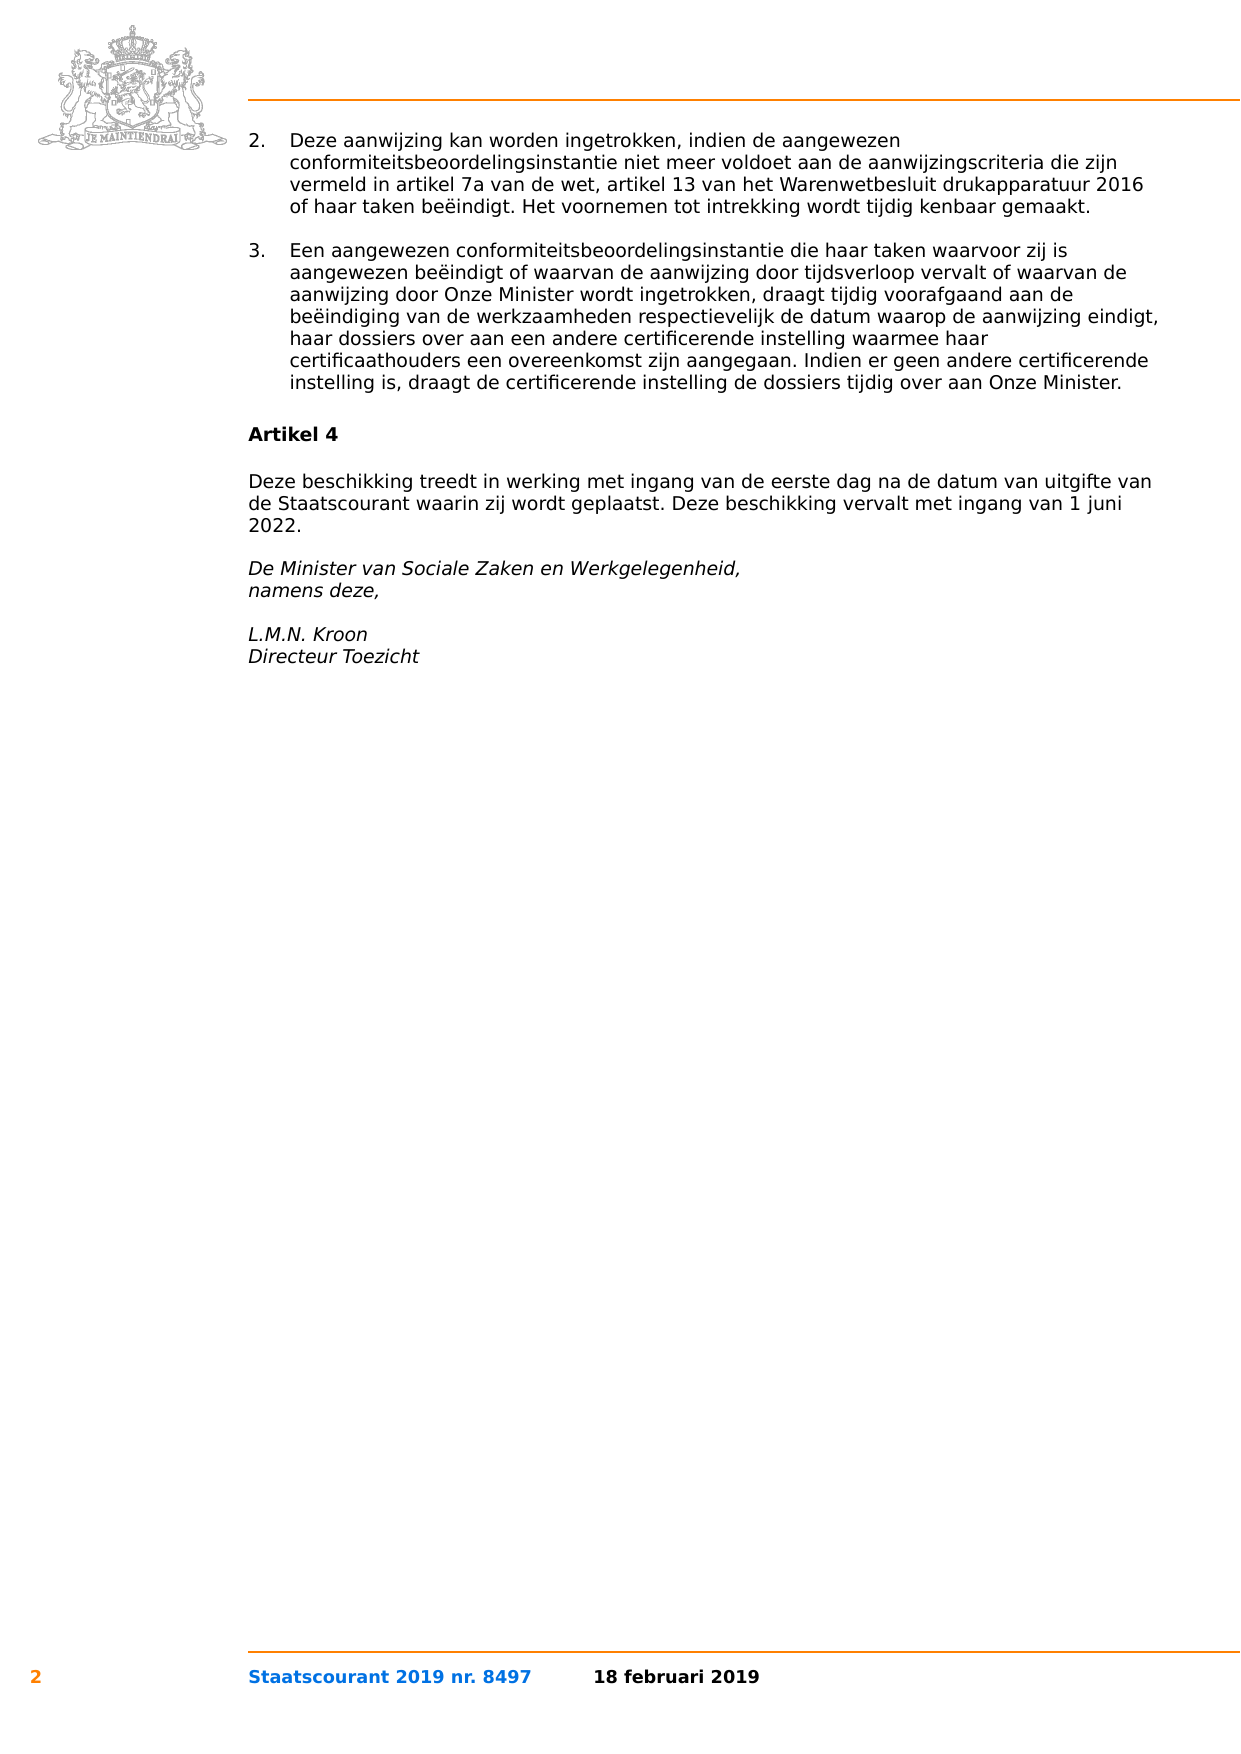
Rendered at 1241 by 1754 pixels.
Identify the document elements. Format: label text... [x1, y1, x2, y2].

text 3. Een aangewezen conformiteitsbeoordelingsinstantie die haar taken waarvoor zij is aangewezen beëindigt of waarvan de aanwijzing door tijdsverloop vervalt of waarvan de aanwijzing door Onze Minister wordt ingetrokken, draagt tijdig voorafgaand aan de beëindiging van de werkzaamheden respectievelijk de datum waarop de aanwijzing eindigt, haar dossiers over aan een andere certificerende instelling waarmee haar certificaathouders een overeenkomst zijn aangegaan. Indien er geen andere certificerende instelling is, draagt de certificerende instelling de dossiers tijdig over aan Onze Minister. [248, 240, 1163, 393]
text 2. Deze aanwijzing kan worden ingetrokken, indien de aangewezen conformiteitsbeoordelingsinstantie niet meer voldoet aan de aanwijzingscriteria die zijn vermeld in artikel 7a van de wet, artikel 13 van het Warenwetbesluit drukapparatuur 2016 of haar taken beëindigt. Het voornemen tot intrekking wordt tijdig kenbaar gemaakt. [248, 130, 1163, 218]
text De Minister van Sociale Zaken en Werkgelegenheid, namens deze, L.M.N. Kroon Directeur Toezicht [248, 558, 1163, 668]
subtitle Artikel 4 [248, 423, 1163, 446]
text Deze beschikking treedt in werking met ingang van de eerste dag na de datum van uitgifte van de Staatscourant waarin zij wordt geplaatst. Deze beschikking vervalt met ingang van 1 juni 2022. [248, 471, 1163, 536]
picture [38, 25, 227, 150]
